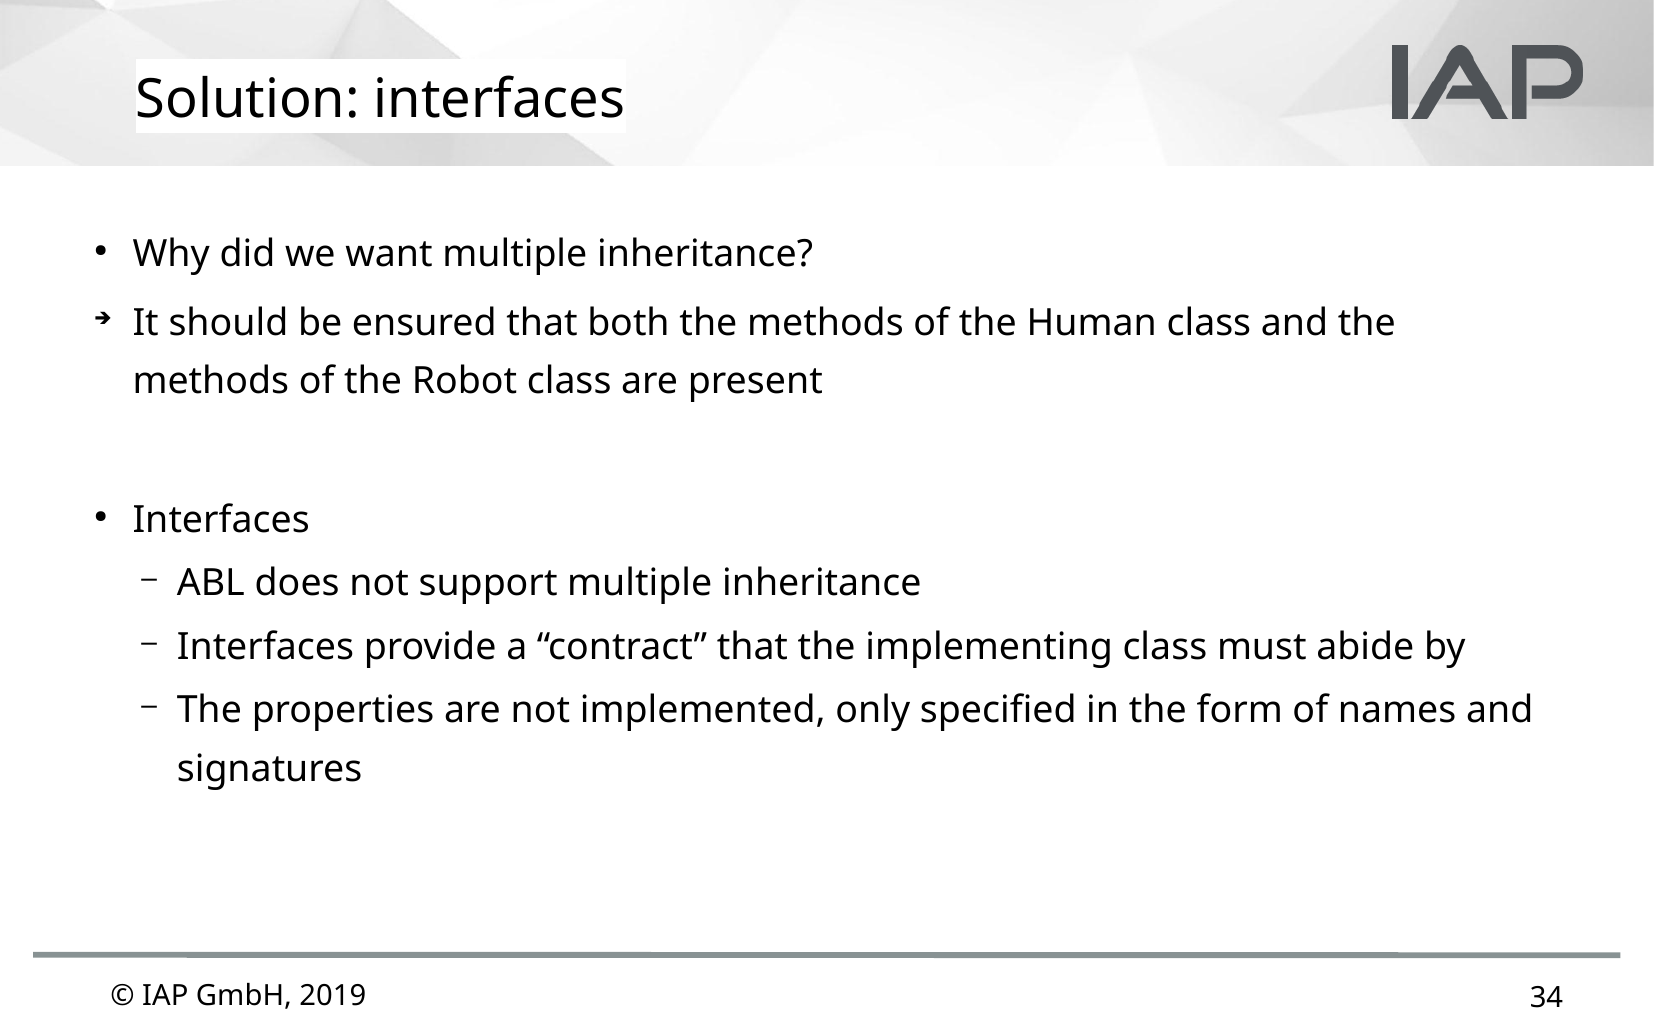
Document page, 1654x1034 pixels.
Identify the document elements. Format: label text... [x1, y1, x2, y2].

picture [0, 0, 1654, 166]
list Why did we want multiple inheritance? It should be ensured that both the methods of the Human class and the methods of the Robot class are present Interfaces ABL does not support multiple inheritance Interfaces provide a “contract” that the implementing class must abide by The properties are not implemented, only specified in the form of names and signatures [76, 218, 1548, 913]
title Solution: interfaces [135, 41, 1264, 152]
